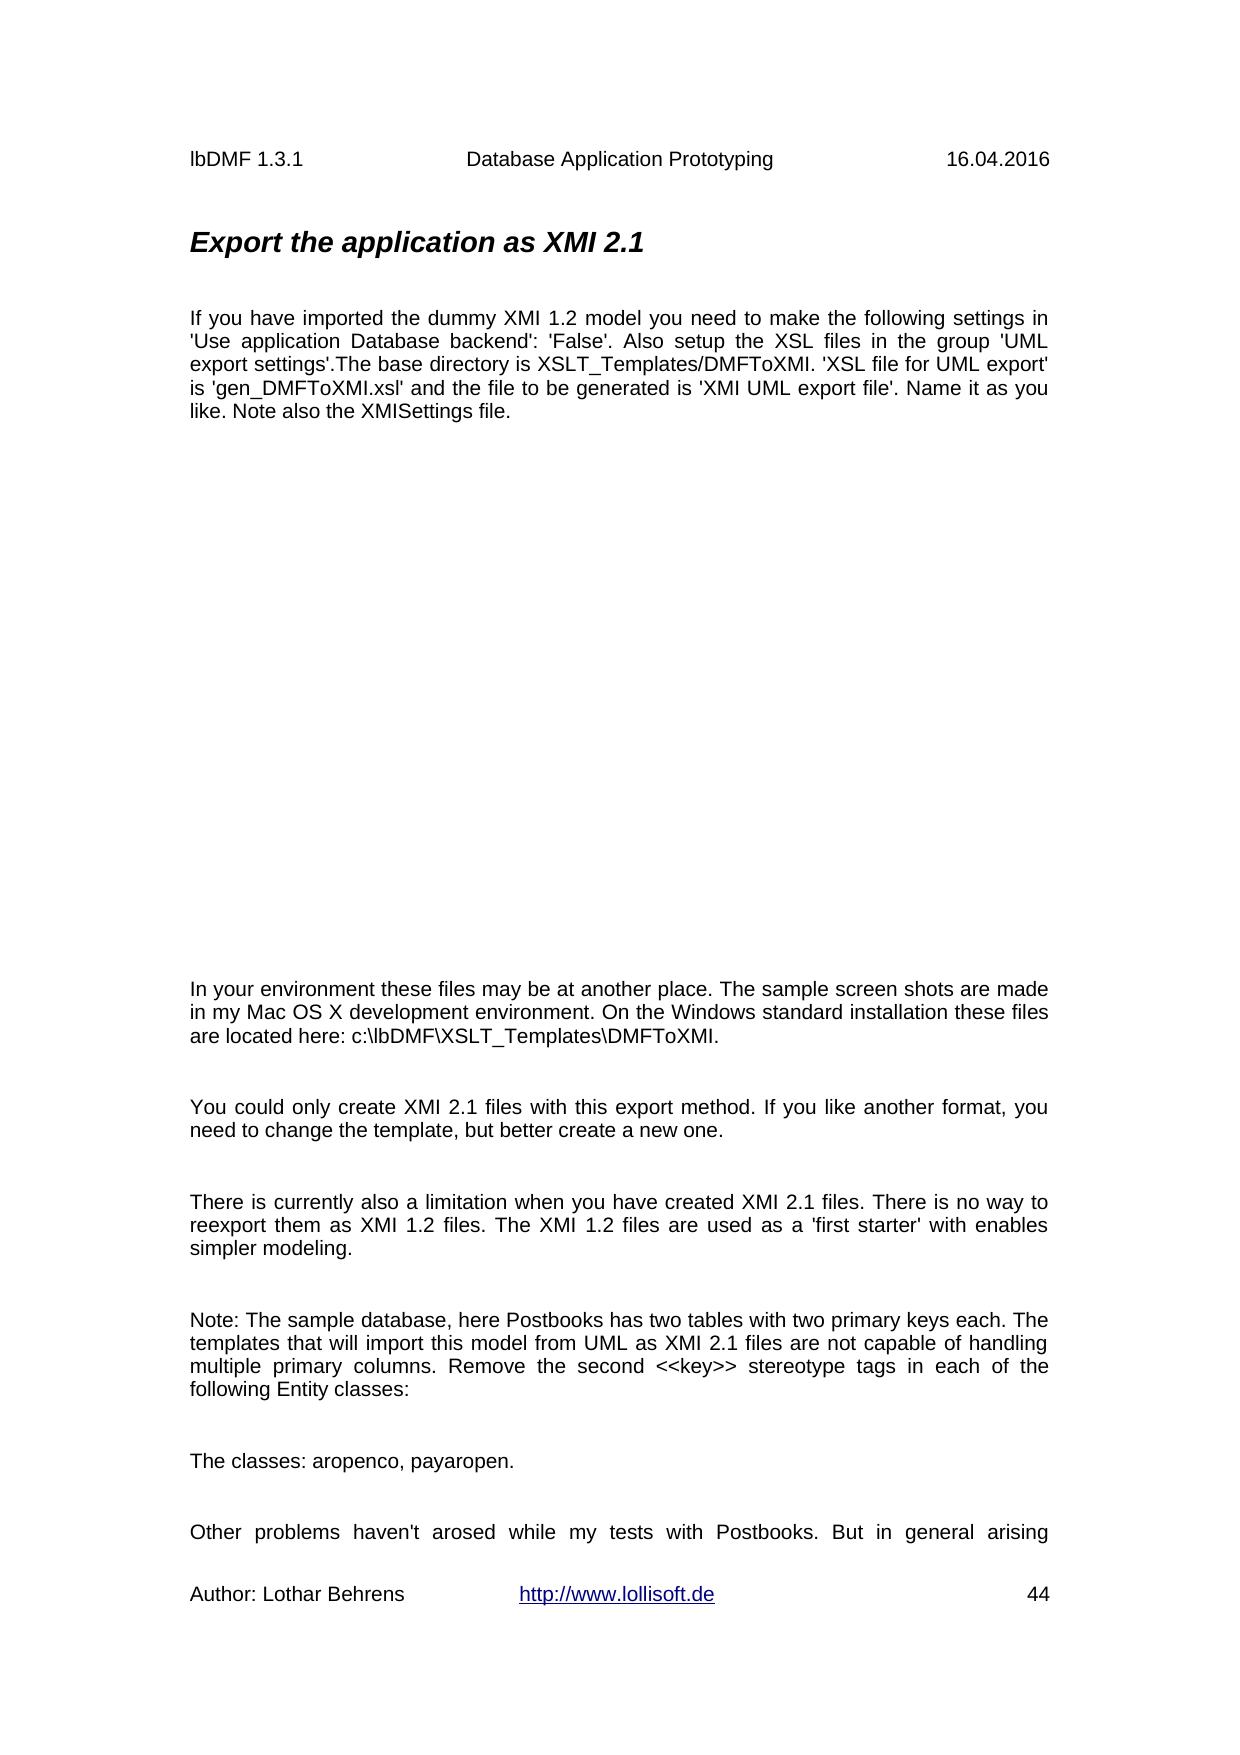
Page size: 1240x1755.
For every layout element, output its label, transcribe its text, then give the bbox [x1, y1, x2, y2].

text Other problems haven't arosed while my tests with Postbooks. But in general arising [189, 1521, 1050, 1544]
text The classes: aropenco, payaropen. [189, 1449, 1050, 1473]
text You could only create XMI 2.1 files with this export method. If you like another format, you need to change the template, but better create a new one. [189, 1096, 1050, 1142]
text There is currently also a limitation when you have created XMI 2.1 files. There is no way to reexport them as XMI 1.2 files. The XMI 1.2 files are used as a 'first starter' with enables simpler modeling. [189, 1190, 1050, 1260]
text Note: The sample database, here Postbooks has two tables with two primary keys each. The templates that will import this model from UML as XMI 2.1 files are not capable of handling multiple primary columns. Remove the second <<key>> stereotype tags in each of the following Entity classes: [189, 1308, 1050, 1401]
subtitle Export the application as XMI 2.1 [189, 226, 1050, 258]
text If you have imported the dummy XMI 1.2 model you need to make the following settings in 'Use application Database backend': 'False'. Also setup the XSL files in the group 'UML export settings'.The base directory is XSLT_Templates/DMFToXMI. 'XSL file for UML export' is 'gen_DMFToXMI.xsl' and the file to be generated is 'XMI UML export file'. Name it as you like. Note also the XMISettings file. [189, 306, 1050, 423]
text In your environment these files may be at another place. The sample screen shots are made in my Mac OS X development environment. On the Windows standard installation these files are located here: c:\lbDMF\XSLT_Templates\DMFToXMI. [189, 978, 1050, 1047]
